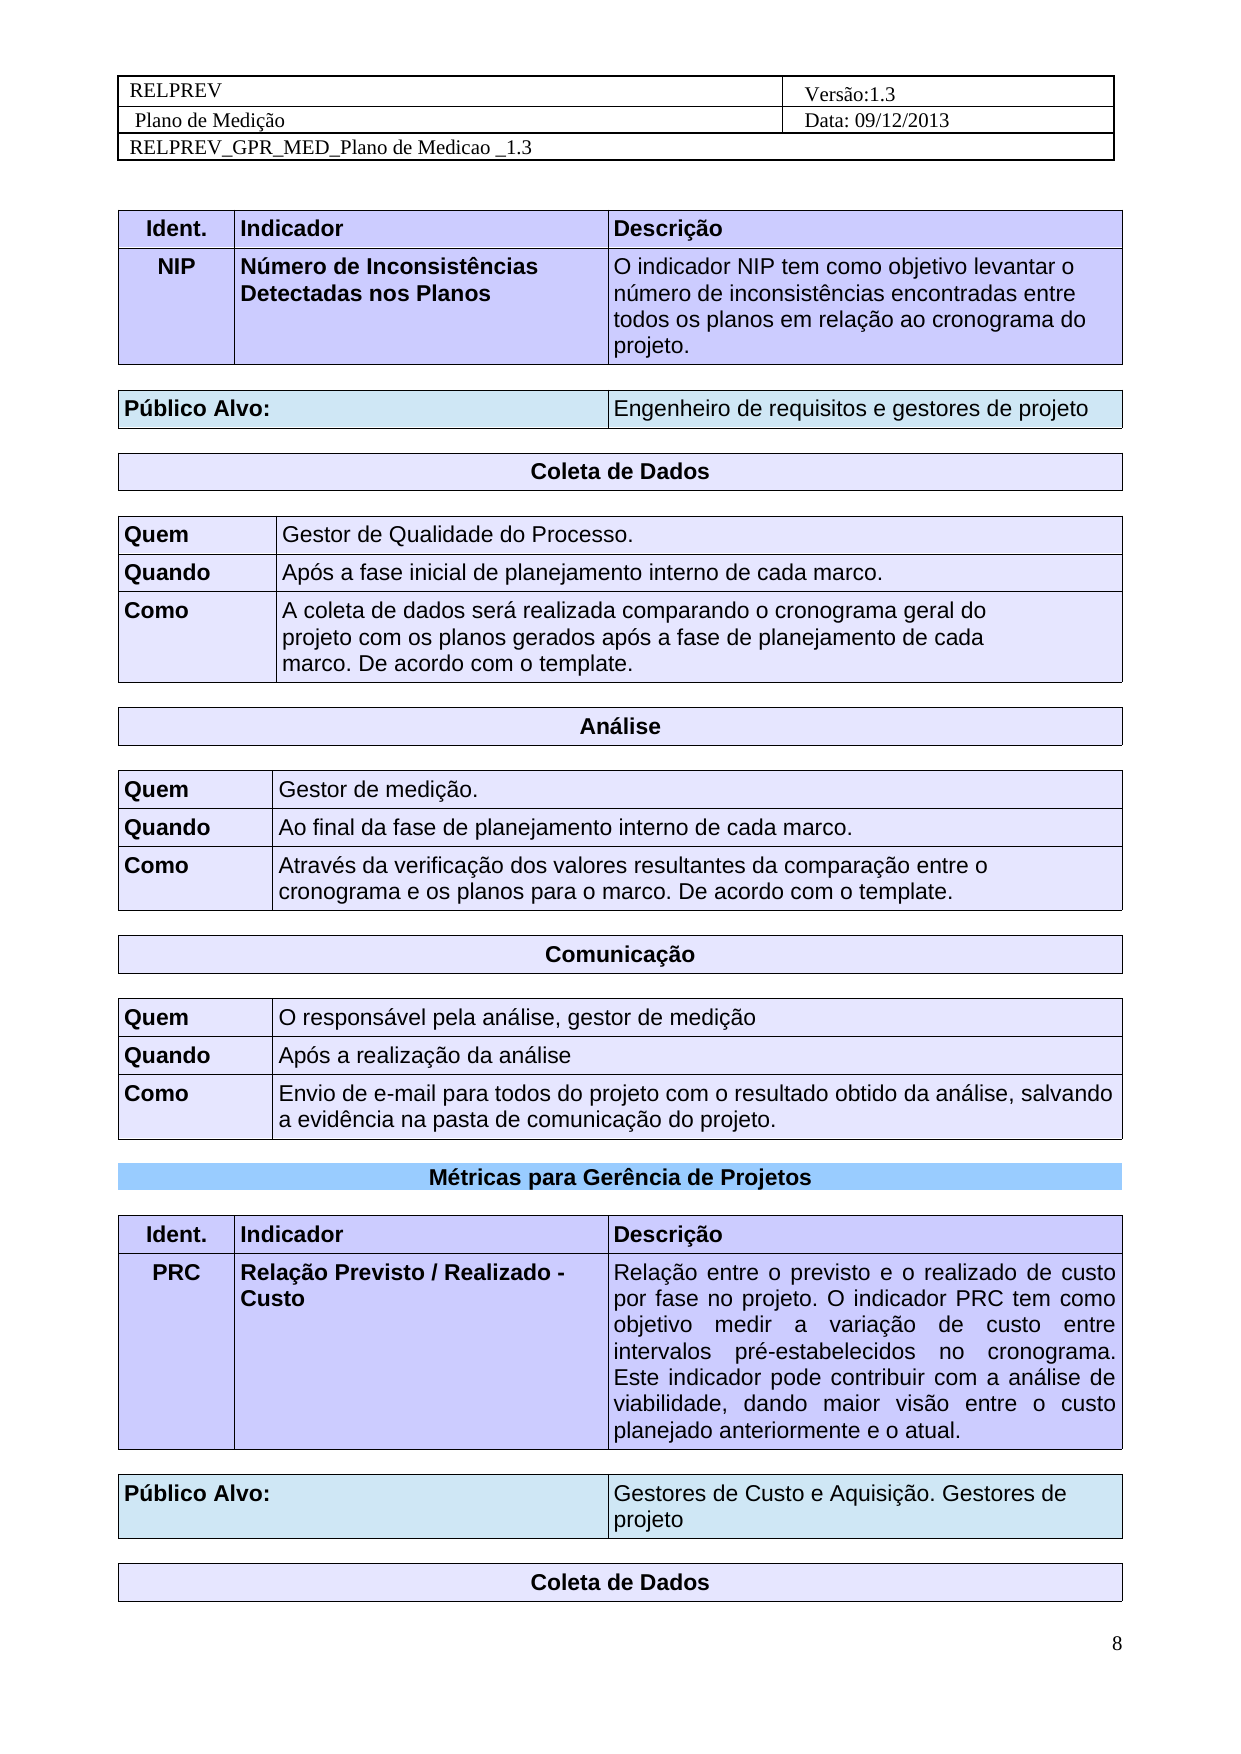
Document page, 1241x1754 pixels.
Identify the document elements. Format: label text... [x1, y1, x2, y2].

table_cell A coleta de dados será realizada comparando o cronograma geral do projeto com os planos gerados após a fase de planejamento de cada marco. De acordo com o template. [277, 592, 1122, 682]
table_header Quem [119, 771, 272, 808]
table_cell O indicador NIP tem como objetivo levantar o número de inconsistências encontradas entre todos os planos em relação ao cronograma do projeto. [609, 249, 1122, 364]
table_cell Ao final da fase de planejamento interno de cada marco. [273, 809, 1122, 846]
table_header Gestor de Qualidade do Processo. [277, 517, 1122, 553]
table_cell Como [119, 847, 272, 910]
table_header Indicador [235, 1216, 608, 1253]
table_cell Relação Previsto / Realizado - Custo [235, 1254, 608, 1449]
table_header Quem [119, 999, 272, 1036]
table_cell Como [119, 592, 276, 682]
table_header O responsável pela análise, gestor de medição [273, 999, 1122, 1036]
table_cell Após a realização da análise [273, 1037, 1122, 1074]
table_header Coleta de Dados [119, 1564, 1122, 1601]
table_cell Como [119, 1075, 272, 1138]
table_header Público Alvo: [119, 391, 608, 427]
table_header Coleta de Dados [119, 454, 1122, 490]
table_header Indicador [235, 211, 608, 247]
table_cell NIP [119, 249, 234, 364]
table_header Gestor de medição. [273, 771, 1122, 808]
table_cell Envio de e-mail para todos do projeto com o resultado obtido da análise, salvando a evidência na pasta de comunicação do projeto. [273, 1075, 1122, 1138]
table_header Análise [119, 708, 1122, 745]
table_header Engenheiro de requisitos e gestores de projeto [609, 391, 1122, 427]
table_header Público Alvo: [119, 1475, 608, 1538]
table_cell Relação entre o previsto e o realizado de custo por fase no projeto. O indicador PRC tem como objetivo medir a variação de custo entre intervalos pré-estabelecidos no cronograma. Este indicador pode contribuir com a análise de viabilidade, dando maior visão entre o custo planejado anteriormente e o atual. [609, 1254, 1122, 1449]
text Métricas para Gerência de Projetos [118, 1163, 1122, 1190]
table_cell Após a fase inicial de planejamento interno de cada marco. [277, 555, 1122, 591]
table_cell Quando [119, 809, 272, 846]
table_cell Através da verificação dos valores resultantes da comparação entre o cronograma e os planos para o marco. De acordo com o template. [273, 847, 1122, 910]
table_header Ident. [119, 1216, 234, 1253]
table_cell Número de Inconsistências Detectadas nos Planos [235, 249, 608, 364]
table_header Comunicação [119, 936, 1122, 973]
table_cell Quando [119, 1037, 272, 1074]
table_cell Quando [119, 555, 276, 591]
table_header Ident. [119, 211, 234, 247]
table_cell PRC [119, 1254, 234, 1449]
table_header Quem [119, 517, 276, 553]
table_header Gestores de Custo e Aquisição. Gestores de projeto [609, 1475, 1122, 1538]
table_header Descrição [609, 1216, 1122, 1253]
table_header Descrição [609, 211, 1122, 247]
